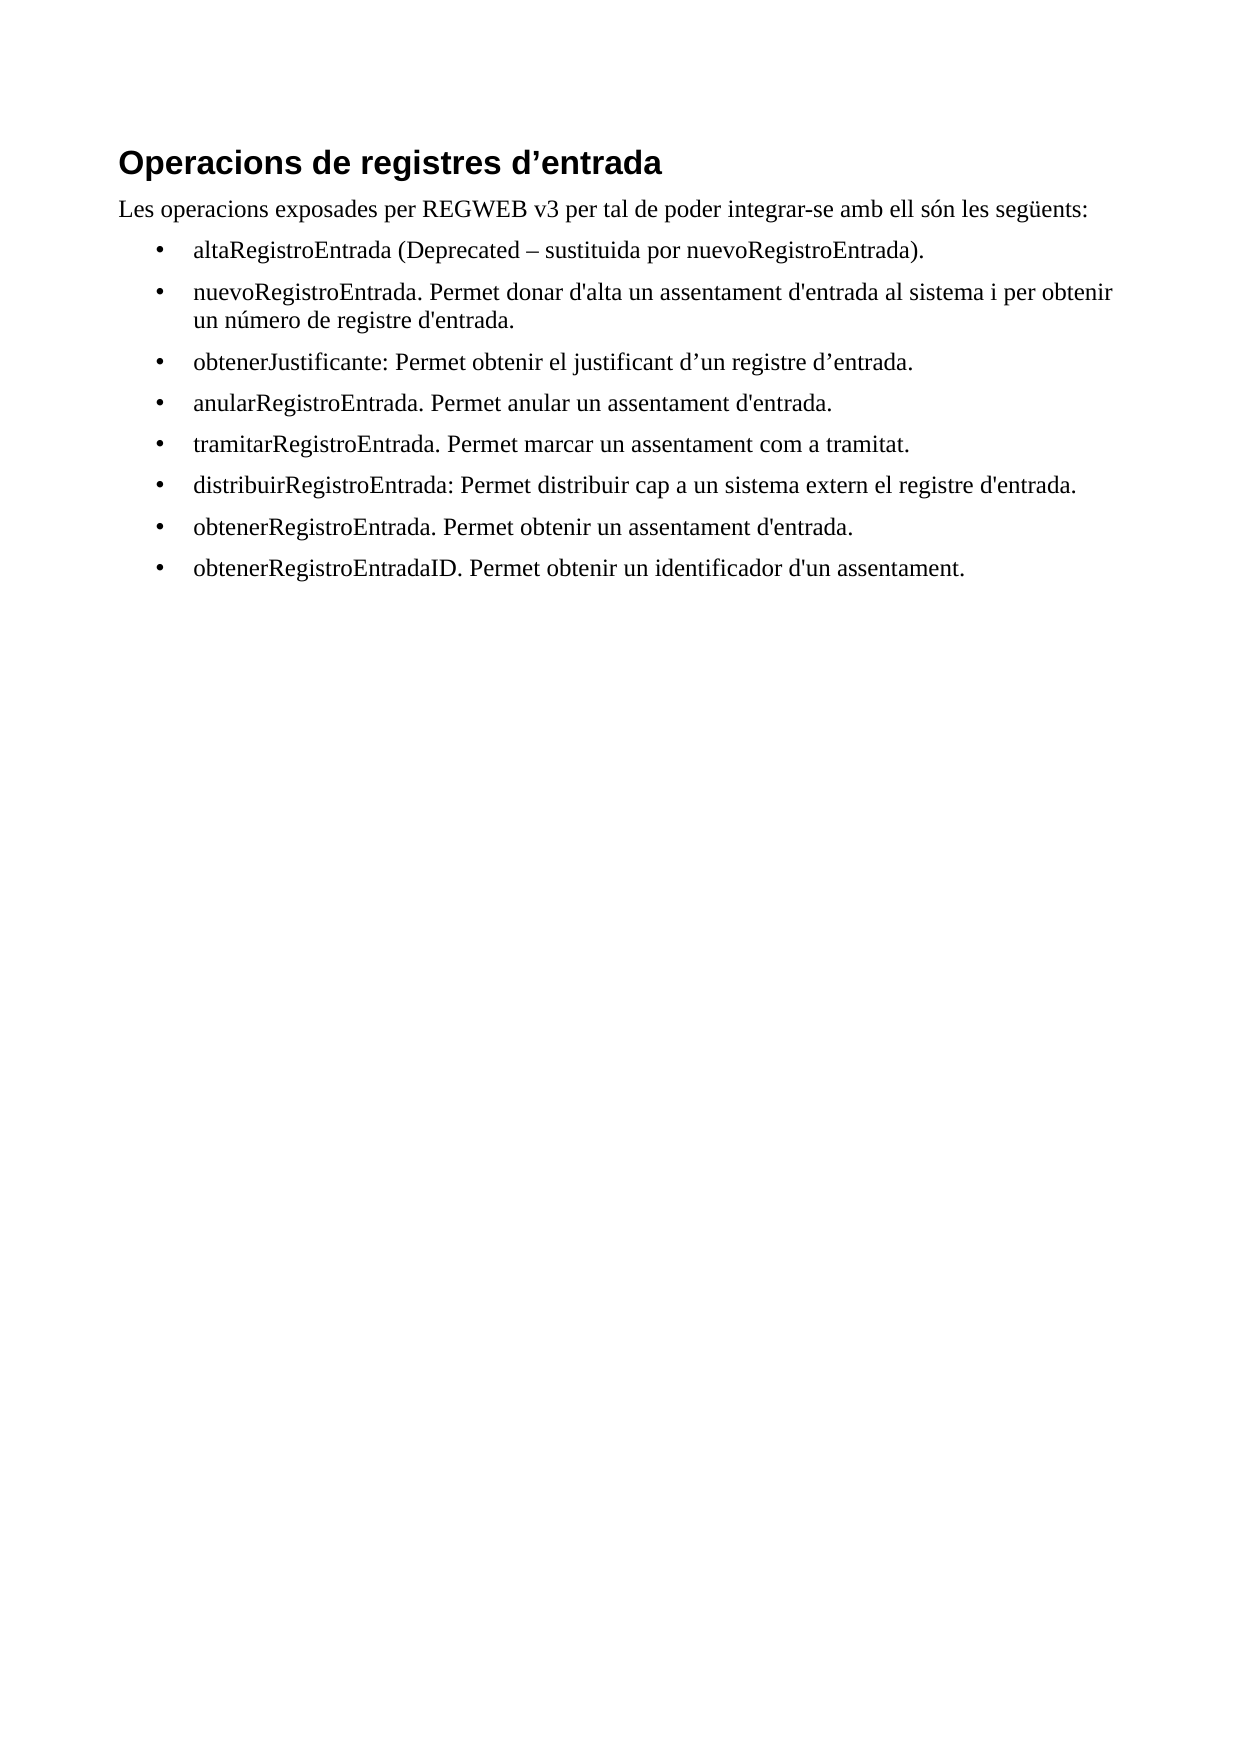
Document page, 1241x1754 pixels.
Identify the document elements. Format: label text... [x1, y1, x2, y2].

subtitle Operacions de registres d’entrada [118, 143, 1122, 182]
list anularRegistroEntrada. Permet anular un assentament d'entrada. [156, 388, 1122, 417]
text Les operacions exposades per REGWEB v3 per tal de poder integrar-se amb ell són les següents: [118, 194, 1122, 223]
list obtenerJustificante: Permet obtenir el justificant d’un registre d’entrada. [156, 347, 1122, 376]
list altaRegistroEntrada (Deprecated – sustituida por nuevoRegistroEntrada). [156, 236, 1122, 264]
list nuevoRegistroEntrada. Permet donar d'alta un assentament d'entrada al sistema i per obtenir un número de registre d'entrada. [156, 277, 1122, 334]
list distribuirRegistroEntrada: Permet distribuir cap a un sistema extern el registre d'entrada. [156, 471, 1122, 499]
list obtenerRegistroEntrada. Permet obtenir un assentament d'entrada. [156, 512, 1122, 541]
list obtenerRegistroEntradaID. Permet obtenir un identificador d'un assentament. [156, 553, 1122, 582]
list tramitarRegistroEntrada. Permet marcar un assentament com a tramitat. [156, 429, 1122, 458]
